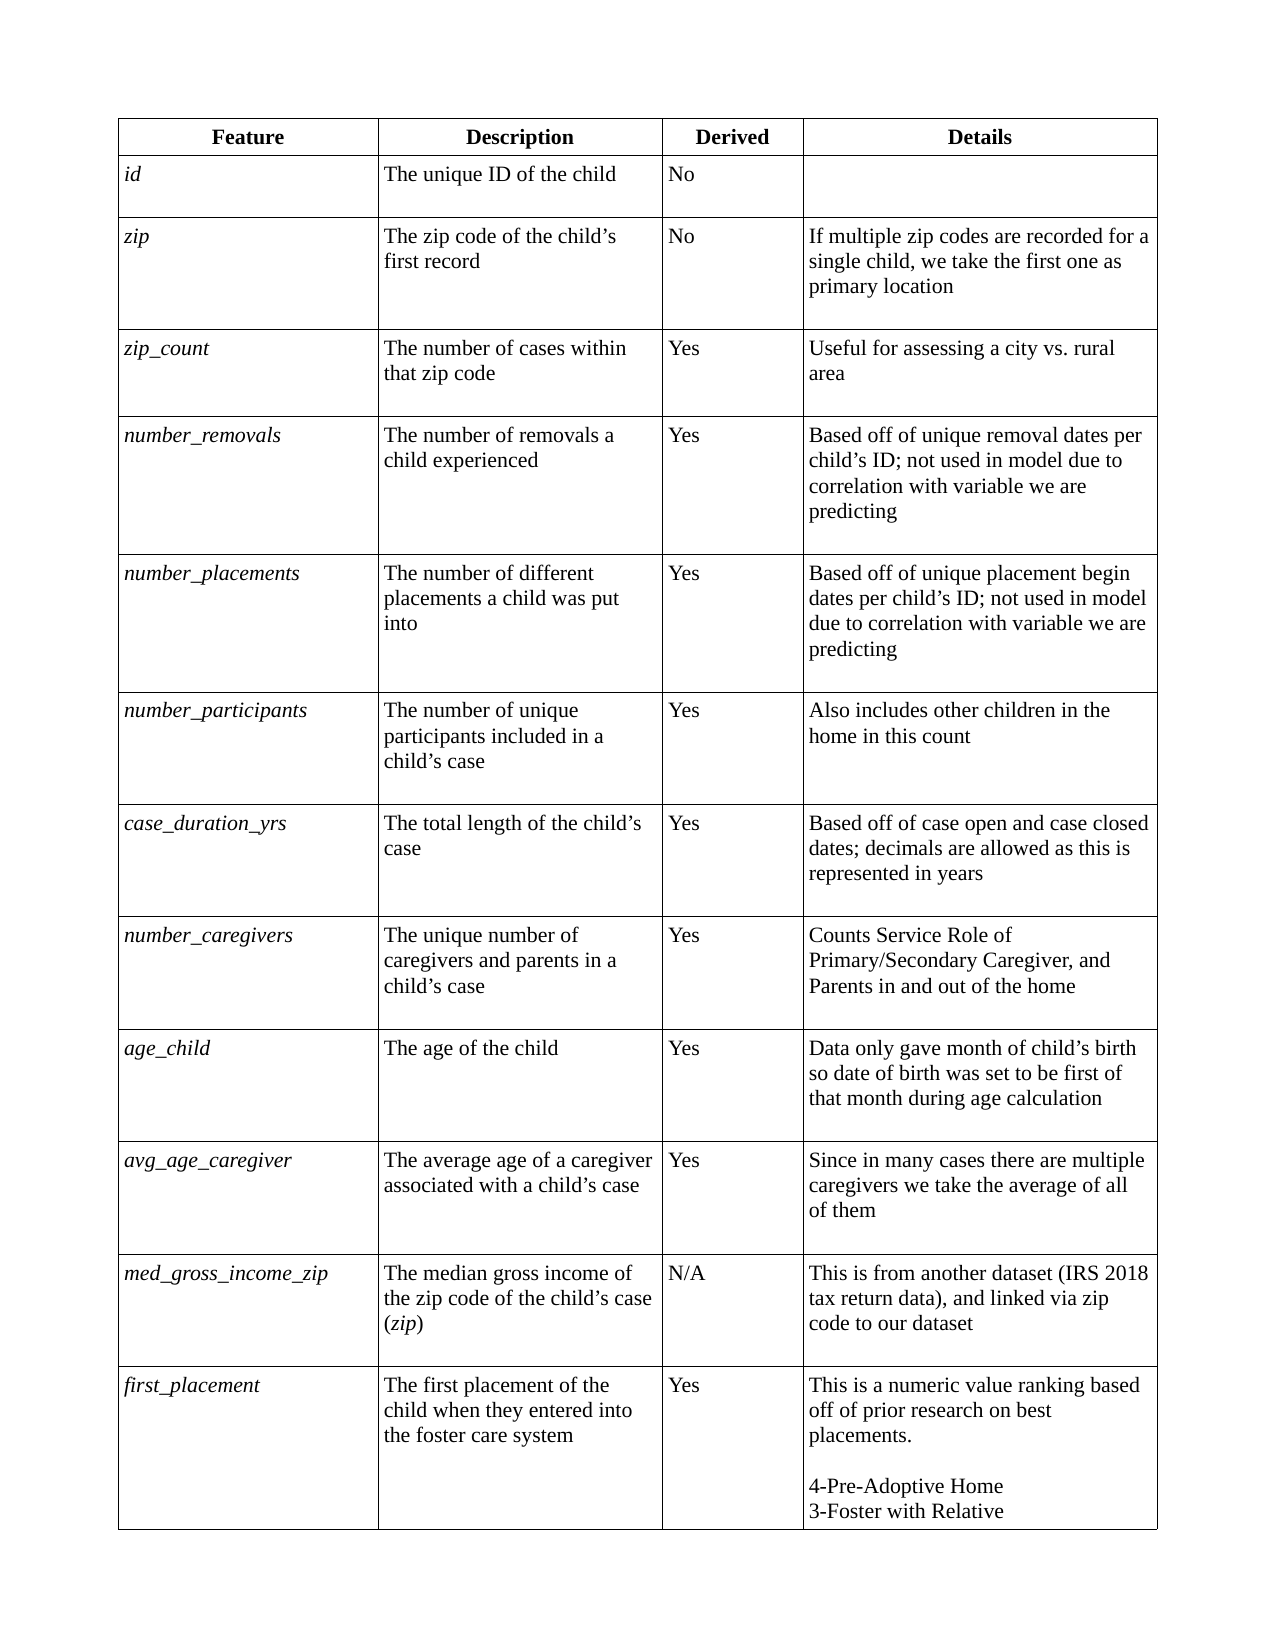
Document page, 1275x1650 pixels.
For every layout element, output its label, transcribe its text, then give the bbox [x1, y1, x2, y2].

table_cell The number of removals a child experienced [379, 417, 662, 554]
table_cell The age of the child [379, 1030, 662, 1141]
table_cell number_caregivers [119, 917, 378, 1029]
table_cell Based off of unique placement begin dates per child’s ID; not used in model due to correlation with variable we are predicting [804, 555, 1157, 692]
table_cell Yes [663, 417, 803, 554]
table_cell age_child [119, 1030, 378, 1141]
table_cell first_placement [119, 1367, 378, 1529]
table_cell Yes [663, 1142, 803, 1254]
table_cell The unique ID of the child [379, 156, 662, 217]
table_cell Yes [663, 330, 803, 416]
table_cell The number of cases within that zip code [379, 330, 662, 416]
table_cell Yes [663, 1030, 803, 1141]
table_cell This is a numeric value ranking based off of prior research on best placements. 4-Pre-Adoptive Home 3-Foster with Relative [804, 1367, 1157, 1529]
table_cell zip [119, 218, 378, 329]
table_header Derived [663, 119, 803, 155]
table_cell number_removals [119, 417, 378, 554]
table_cell The total length of the child’s case [379, 805, 662, 916]
table_cell The median gross income of the zip code of the child’s case (zip) [379, 1255, 662, 1366]
table_cell id [119, 156, 378, 217]
table_cell Yes [663, 693, 803, 804]
table_cell Yes [663, 555, 803, 692]
table_header Details [804, 119, 1157, 155]
table_cell Yes [663, 1367, 803, 1529]
table_cell This is from another dataset (IRS 2018 tax return data), and linked via zip code to our dataset [804, 1255, 1157, 1366]
table_cell avg_age_caregiver [119, 1142, 378, 1254]
table_cell Counts Service Role of Primary/Secondary Caregiver, and Parents in and out of the home [804, 917, 1157, 1029]
table_cell The number of different placements a child was put into [379, 555, 662, 692]
table_cell case_duration_yrs [119, 805, 378, 916]
table_cell number_participants [119, 693, 378, 804]
table_header Feature [119, 119, 378, 155]
table_cell Since in many cases there are multiple caregivers we take the average of all of them [804, 1142, 1157, 1254]
table_header Description [379, 119, 662, 155]
table_cell The number of unique participants included in a child’s case [379, 693, 662, 804]
table_cell Based off of case open and case closed dates; decimals are allowed as this is represented in years [804, 805, 1157, 916]
table_cell zip_count [119, 330, 378, 416]
table_cell If multiple zip codes are recorded for a single child, we take the first one as primary location [804, 218, 1157, 329]
table_cell Yes [663, 805, 803, 916]
table_cell med_gross_income_zip [119, 1255, 378, 1366]
table_cell number_placements [119, 555, 378, 692]
table_cell Data only gave month of child’s birth so date of birth was set to be first of that month during age calculation [804, 1030, 1157, 1141]
table_cell N/A [663, 1255, 803, 1366]
table_cell Also includes other children in the home in this count [804, 693, 1157, 804]
table_cell Based off of unique removal dates per child’s ID; not used in model due to correlation with variable we are predicting [804, 417, 1157, 554]
table_cell The unique number of caregivers and parents in a child’s case [379, 917, 662, 1029]
table_cell The zip code of the child’s first record [379, 218, 662, 329]
table_cell [804, 156, 1157, 217]
table_cell Yes [663, 917, 803, 1029]
table_cell Useful for assessing a city vs. rural area [804, 330, 1157, 416]
table_cell The first placement of the child when they entered into the foster care system [379, 1367, 662, 1529]
table_cell No [663, 218, 803, 329]
table_cell The average age of a caregiver associated with a child’s case [379, 1142, 662, 1254]
table_cell No [663, 156, 803, 217]
